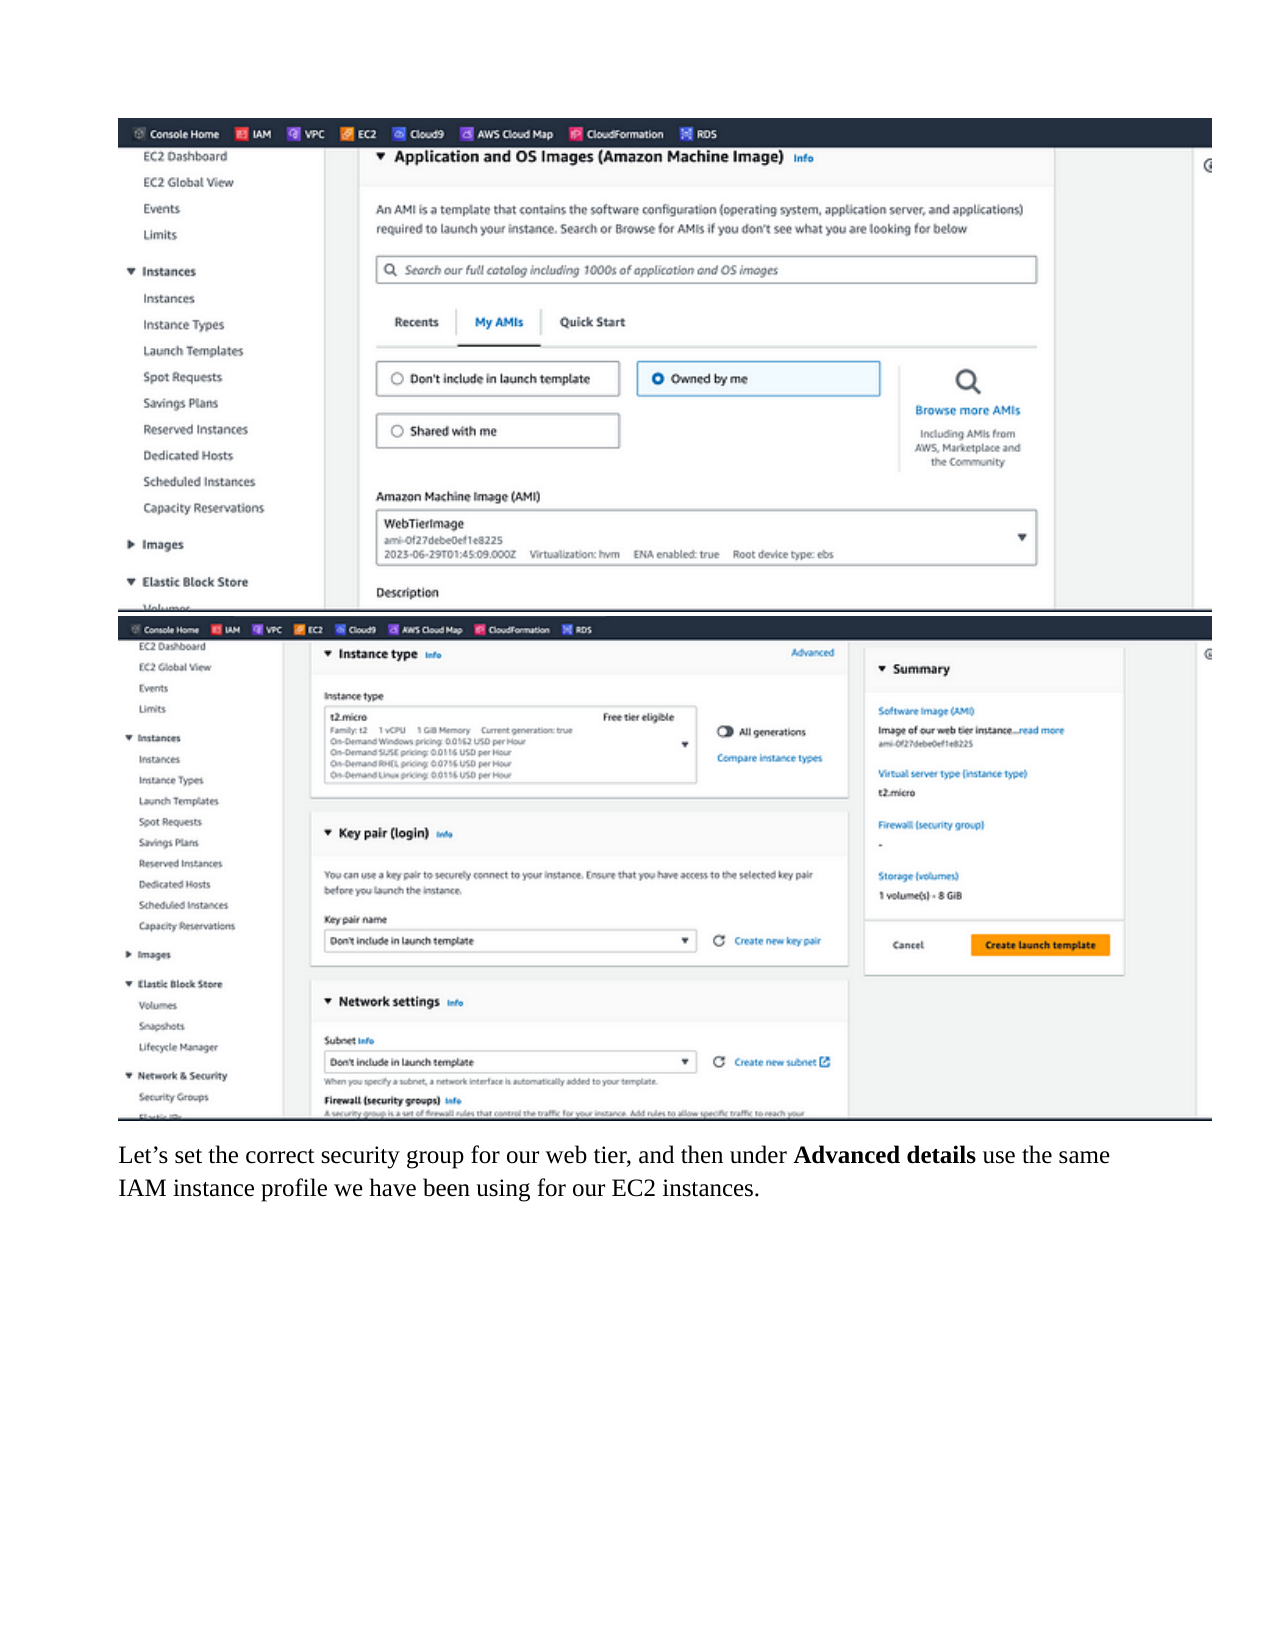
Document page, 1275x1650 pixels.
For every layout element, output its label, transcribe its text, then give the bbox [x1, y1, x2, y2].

picture [118, 616, 1212, 1121]
text Let’s set the correct security group for our web tier, and then under Advanced details use the same IAM instance profile we have been using for our EC2 instances. [118, 1140, 1157, 1201]
picture [118, 118, 1212, 612]
